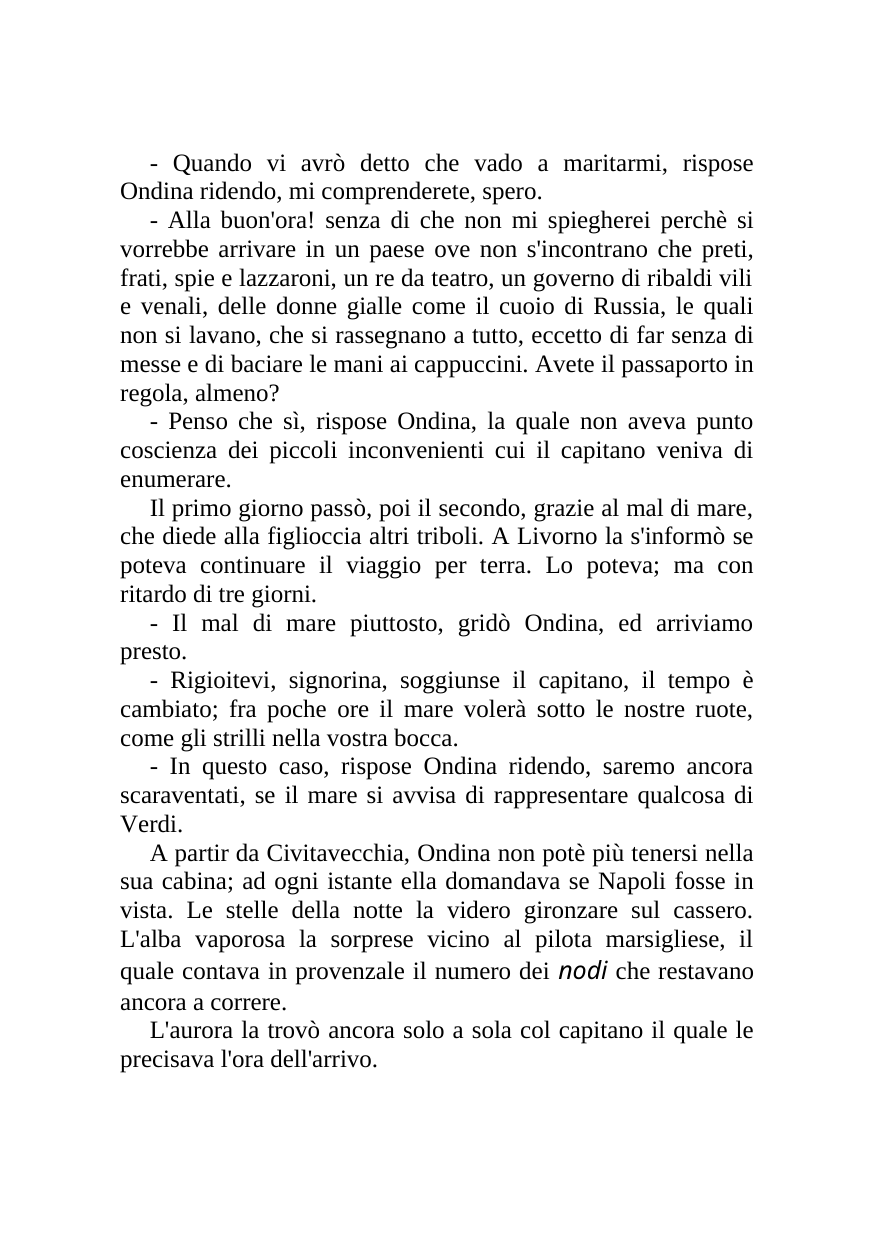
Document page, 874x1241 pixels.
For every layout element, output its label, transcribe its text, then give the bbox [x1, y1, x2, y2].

text Il primo giorno passò, poi il secondo, grazie al mal di mare, che diede alla figlioccia altri triboli. A Livorno la s'informò se poteva continuare il viaggio per terra. Lo poteva; ma con ritardo di tre giorni. [120, 493, 754, 608]
text - In questo caso, rispose Ondina ridendo, saremo ancora scaraventati, se il mare si avvisa di rappresentare qualcosa di Verdi. [120, 751, 754, 838]
text A partir da Civitavecchia, Ondina non potè più tenersi nella sua cabina; ad ogni istante ella domandava se Napoli fosse in vista. Le stelle della notte la videro gironzare sul cassero. L'alba vaporosa la sorprese vicino al pilota marsigliese, il quale contava in provenzale il numero dei nodi che restavano ancora a correre. [120, 838, 754, 1016]
text - Penso che sì, rispose Ondina, la quale non aveva punto coscienza dei piccoli inconvenienti cui il capitano veniva di enumerare. [120, 406, 754, 493]
text - Rigioitevi, signorina, soggiunse il capitano, il tempo è cambiato; fra poche ore il mare volerà sotto le nostre ruote, come gli strilli nella vostra bocca. [120, 665, 754, 751]
text L'aurora la trovò ancora solo a sola col capitano il quale le precisava l'ora dell'arrivo. [120, 1016, 754, 1073]
text - Alla buon'ora! senza di che non mi spiegherei perchè si vorrebbe arrivare in un paese ove non s'incontrano che preti, frati, spie e lazzaroni, un re da teatro, un governo di ribaldi vili e venali, delle donne gialle come il cuoio di Russia, le quali non si lavano, che si rassegnano a tutto, eccetto di far senza di messe e di baciare le mani ai cappuccini. Avete il passaporto in regola, almeno? [120, 205, 754, 406]
text - Quando vi avrò detto che vado a maritarmi, rispose Ondina ridendo, mi comprenderete, spero. [120, 148, 754, 205]
text - Il mal di mare piuttosto, gridò Ondina, ed arriviamo presto. [120, 608, 754, 665]
